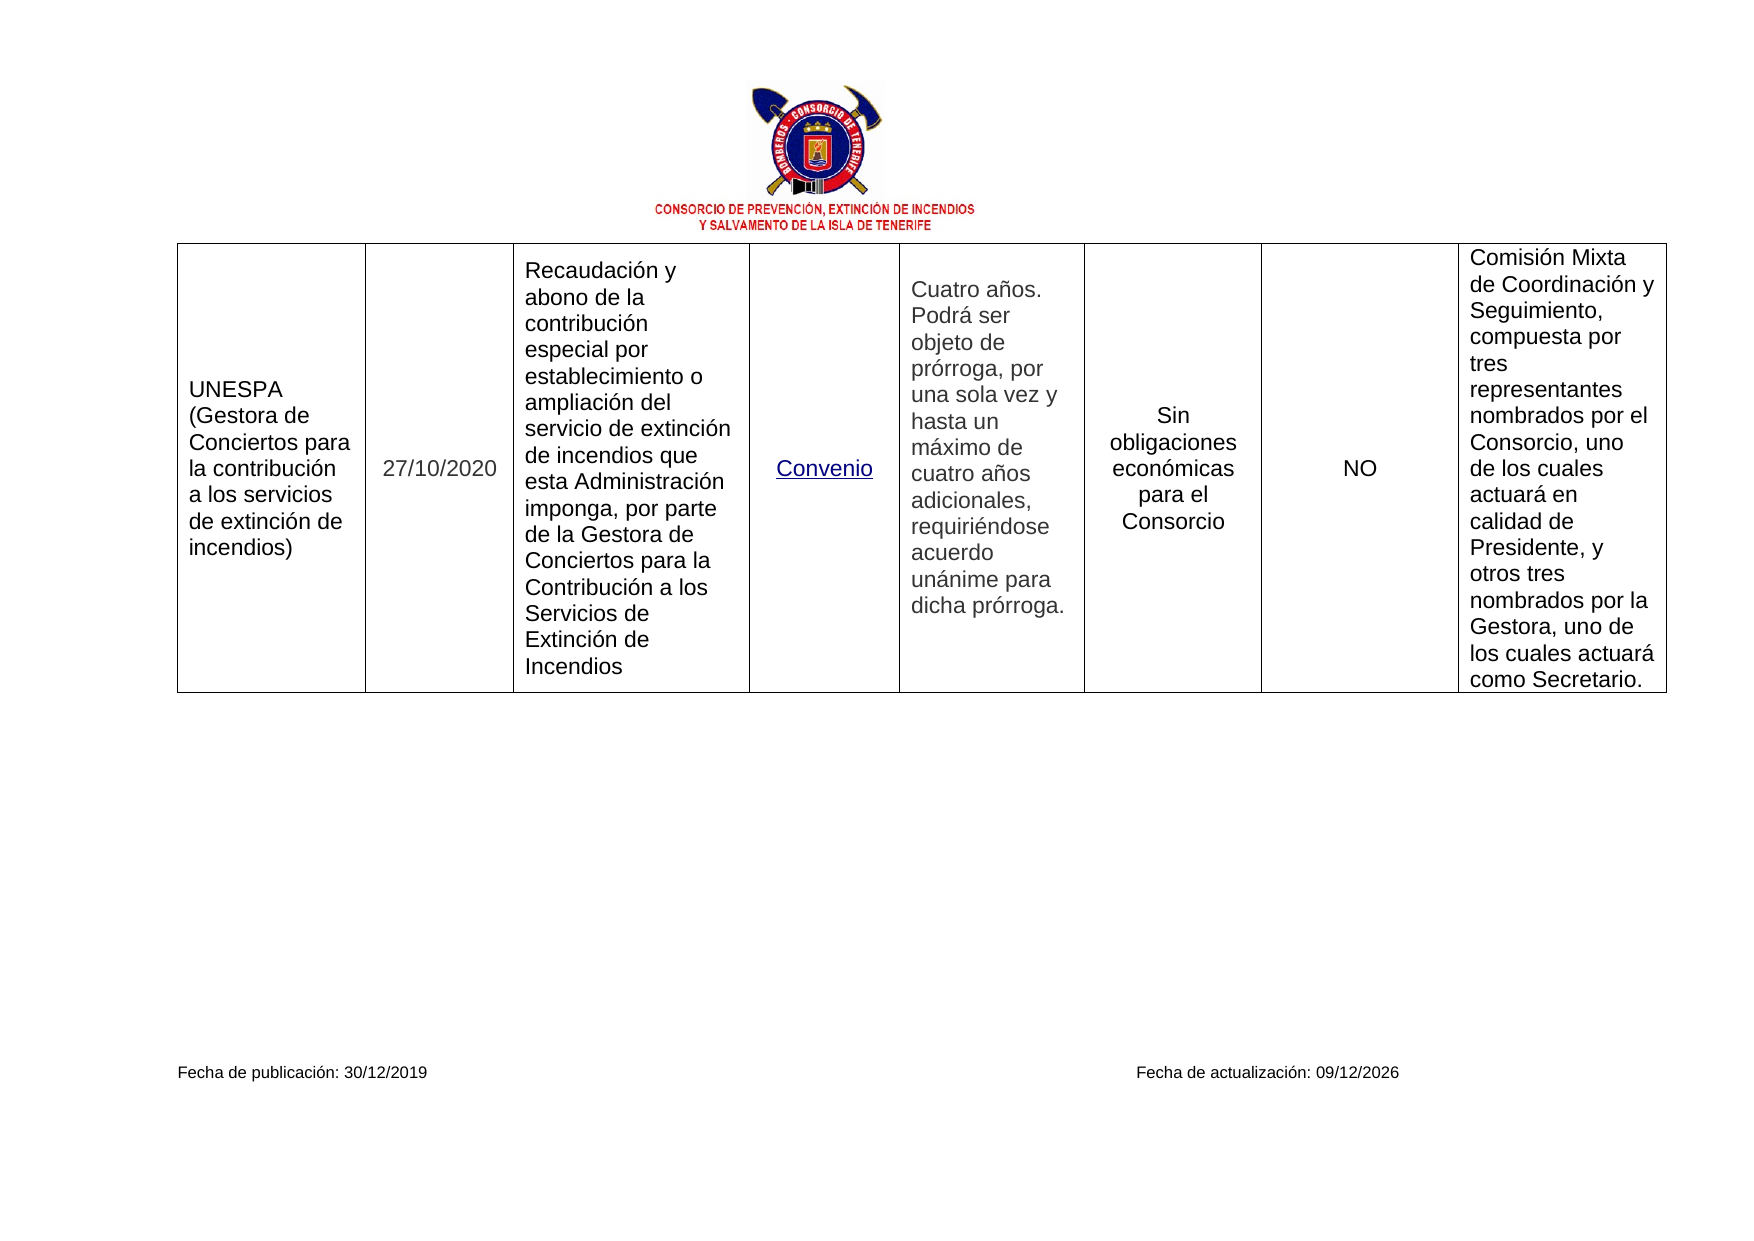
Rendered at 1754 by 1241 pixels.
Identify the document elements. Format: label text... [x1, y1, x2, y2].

table_cell Comisión Mixta de Coordinación y Seguimiento, compuesta por tres representantes nombrados por el Consorcio, uno de los cuales actuará en calidad de Presidente, y otros tres nombrados por la Gestora, uno de los cuales actuará como Secretario. [1459, 244, 1666, 692]
table_cell Convenio [750, 244, 899, 692]
table_cell Cuatro años. Podrá ser objeto de prórroga, por una sola vez y hasta un máximo de cuatro años adicionales, requiriéndose acuerdo unánime para dicha prórroga. [900, 244, 1084, 692]
table_cell Recaudación y abono de la contribución especial por establecimiento o ampliación del servicio de extinción de incendios que esta Administración imponga, por parte de la Gestora de Conciertos para la Contribución a los Servicios de Extinción de Incendios [514, 244, 749, 692]
table_cell NO [1262, 244, 1458, 692]
table_cell 27/10/2020 [366, 244, 513, 692]
table_cell UNESPA (Gestora de Conciertos para la contribución a los servicios de extinción de incendios) [178, 244, 365, 692]
table_cell Sin obligaciones económicas para el Consorcio [1085, 244, 1261, 692]
